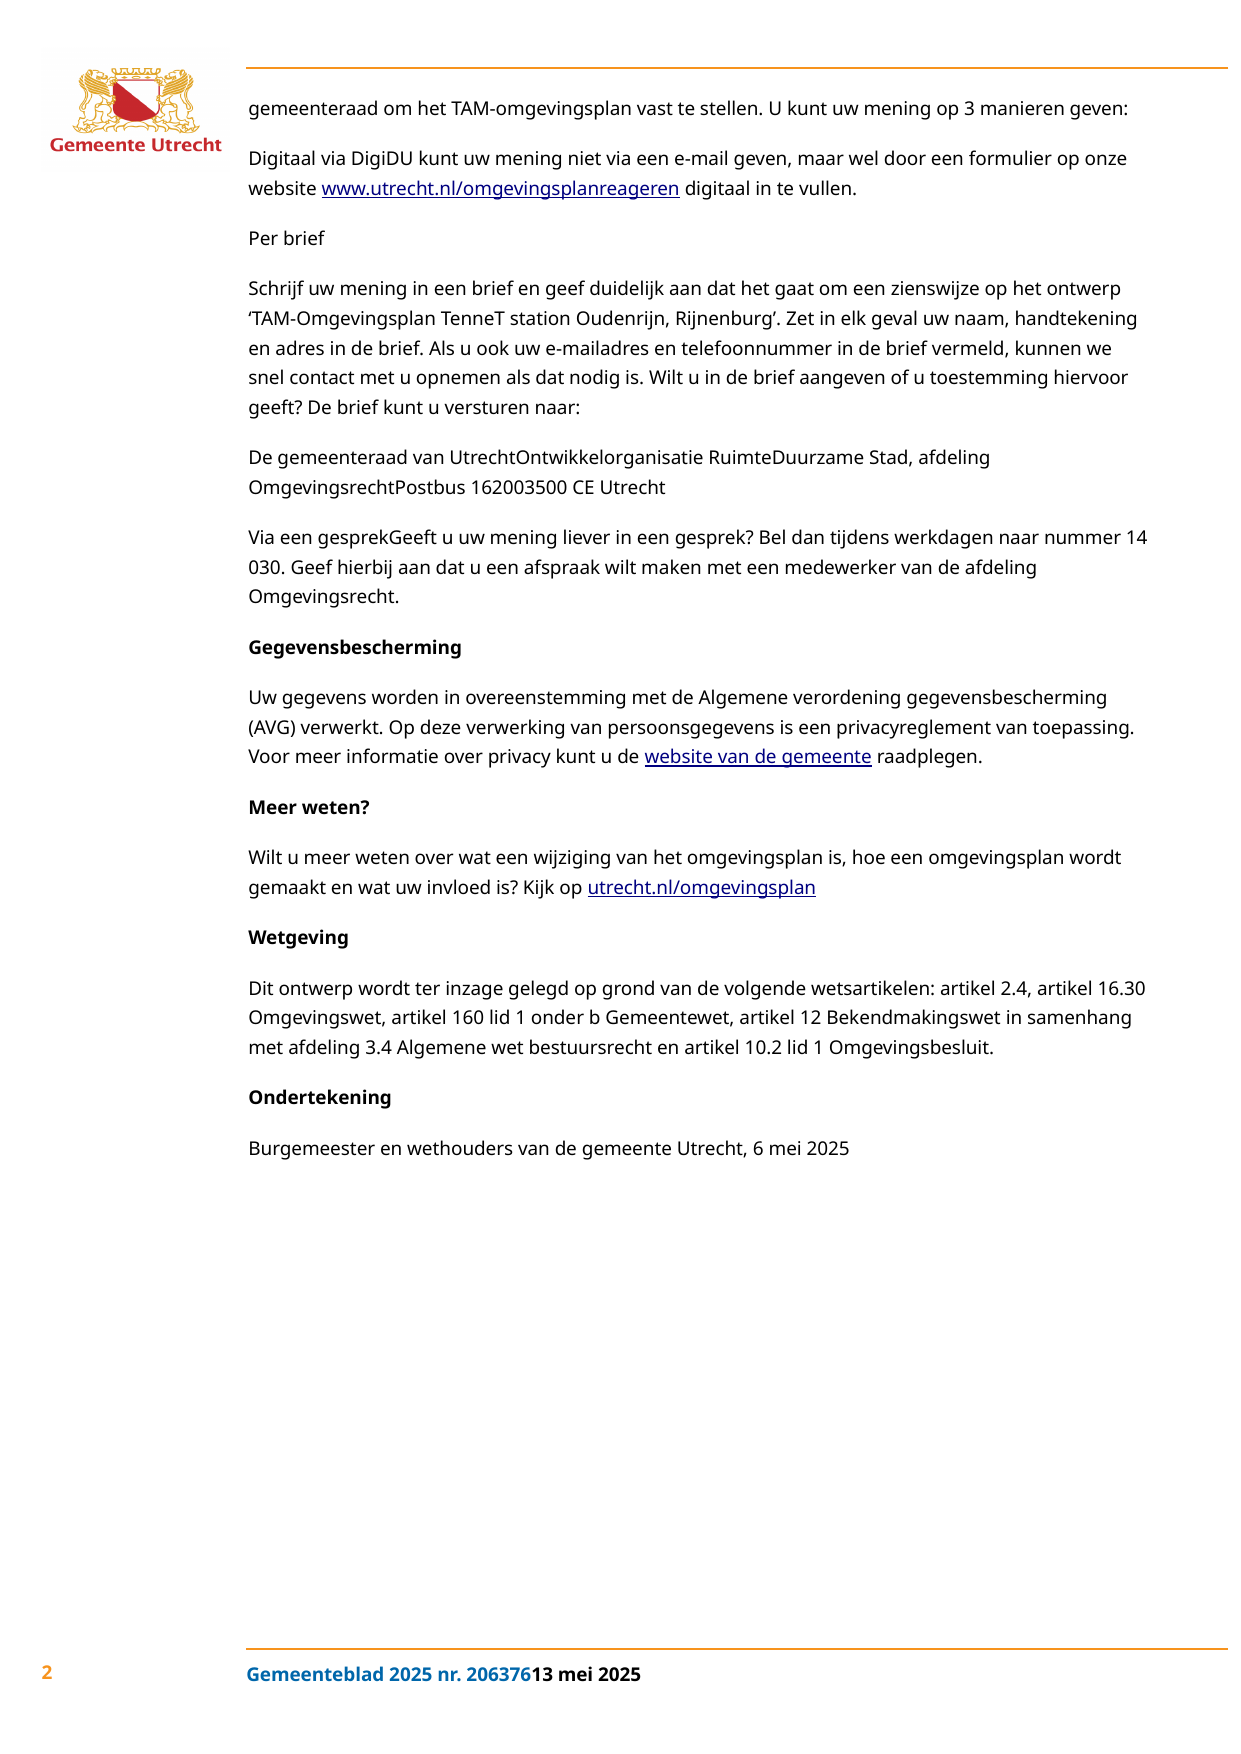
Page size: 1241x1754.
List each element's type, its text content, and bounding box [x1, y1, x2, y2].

text Wetgeving [248, 924, 1152, 950]
text Per brief [248, 225, 1152, 251]
text Meer weten? [248, 794, 1152, 820]
picture [41, 47, 231, 172]
text Uw gegevens worden in overeenstemming met de Algemene verordening gegevensbescherming (AVG) verwerkt. Op deze verwerking van persoonsgegevens is een privacyreglement van toepassing. Voor meer informatie over privacy kunt u de website van de gemeente raadplegen. [248, 684, 1152, 769]
text Ondertekening [248, 1084, 1152, 1110]
text Digitaal via DigiDU kunt uw mening niet via een e-mail geven, maar wel door een formulier op onze website www.utrecht.nl/omgevingsplanreageren digitaal in te vullen. [248, 145, 1152, 201]
text Dit ontwerp wordt ter inzage gelegd op grond van de volgende wetsartikelen: artikel 2.4, artikel 16.30 Omgevingswet, artikel 160 lid 1 onder b Gemeentewet, artikel 12 Bekendmakingswet in samenhang met afdeling 3.4 Algemene wet bestuursrecht en artikel 10.2 lid 1 Omgevingsbesluit. [248, 975, 1152, 1060]
text Wilt u meer weten over wat een wijziging van het omgevingsplan is, hoe een omgevingsplan wordt gemaakt en wat uw invloed is? Kijk op utrecht.nl/omgevingsplan [248, 844, 1152, 900]
text Schrijf uw mening in een brief en geef duidelijk aan dat het gaat om een zienswijze op het ontwerp ‘TAM-Omgevingsplan TenneT station Oudenrijn, Rijnenburg’. Zet in elk geval uw naam, handtekening en adres in de brief. Als u ook uw e-mailadres en telefoonnummer in de brief vermeld, kunnen we snel contact met u opnemen als dat nodig is. Wilt u in de brief aangeven of u toestemming hiervoor geeft? De brief kunt u versturen naar: [248, 276, 1152, 420]
text gemeenteraad om het TAM-omgevingsplan vast te stellen. U kunt uw mening op 3 manieren geven: [248, 95, 1152, 121]
text Via een gesprekGeeft u uw mening liever in een gesprek? Bel dan tijdens werkdagen naar nummer 14 030. Geef hierbij aan dat u een afspraak wilt maken met een medewerker van de afdeling Omgevingsrecht. [248, 524, 1152, 609]
text Gegevensbescherming [248, 634, 1152, 660]
text Burgemeester en wethouders van de gemeente Utrecht, 6 mei 2025 [248, 1135, 1152, 1161]
text De gemeenteraad van UtrechtOntwikkelorganisatie RuimteDuurzame Stad, afdeling OmgevingsrechtPostbus 162003500 CE Utrecht [248, 444, 1152, 500]
